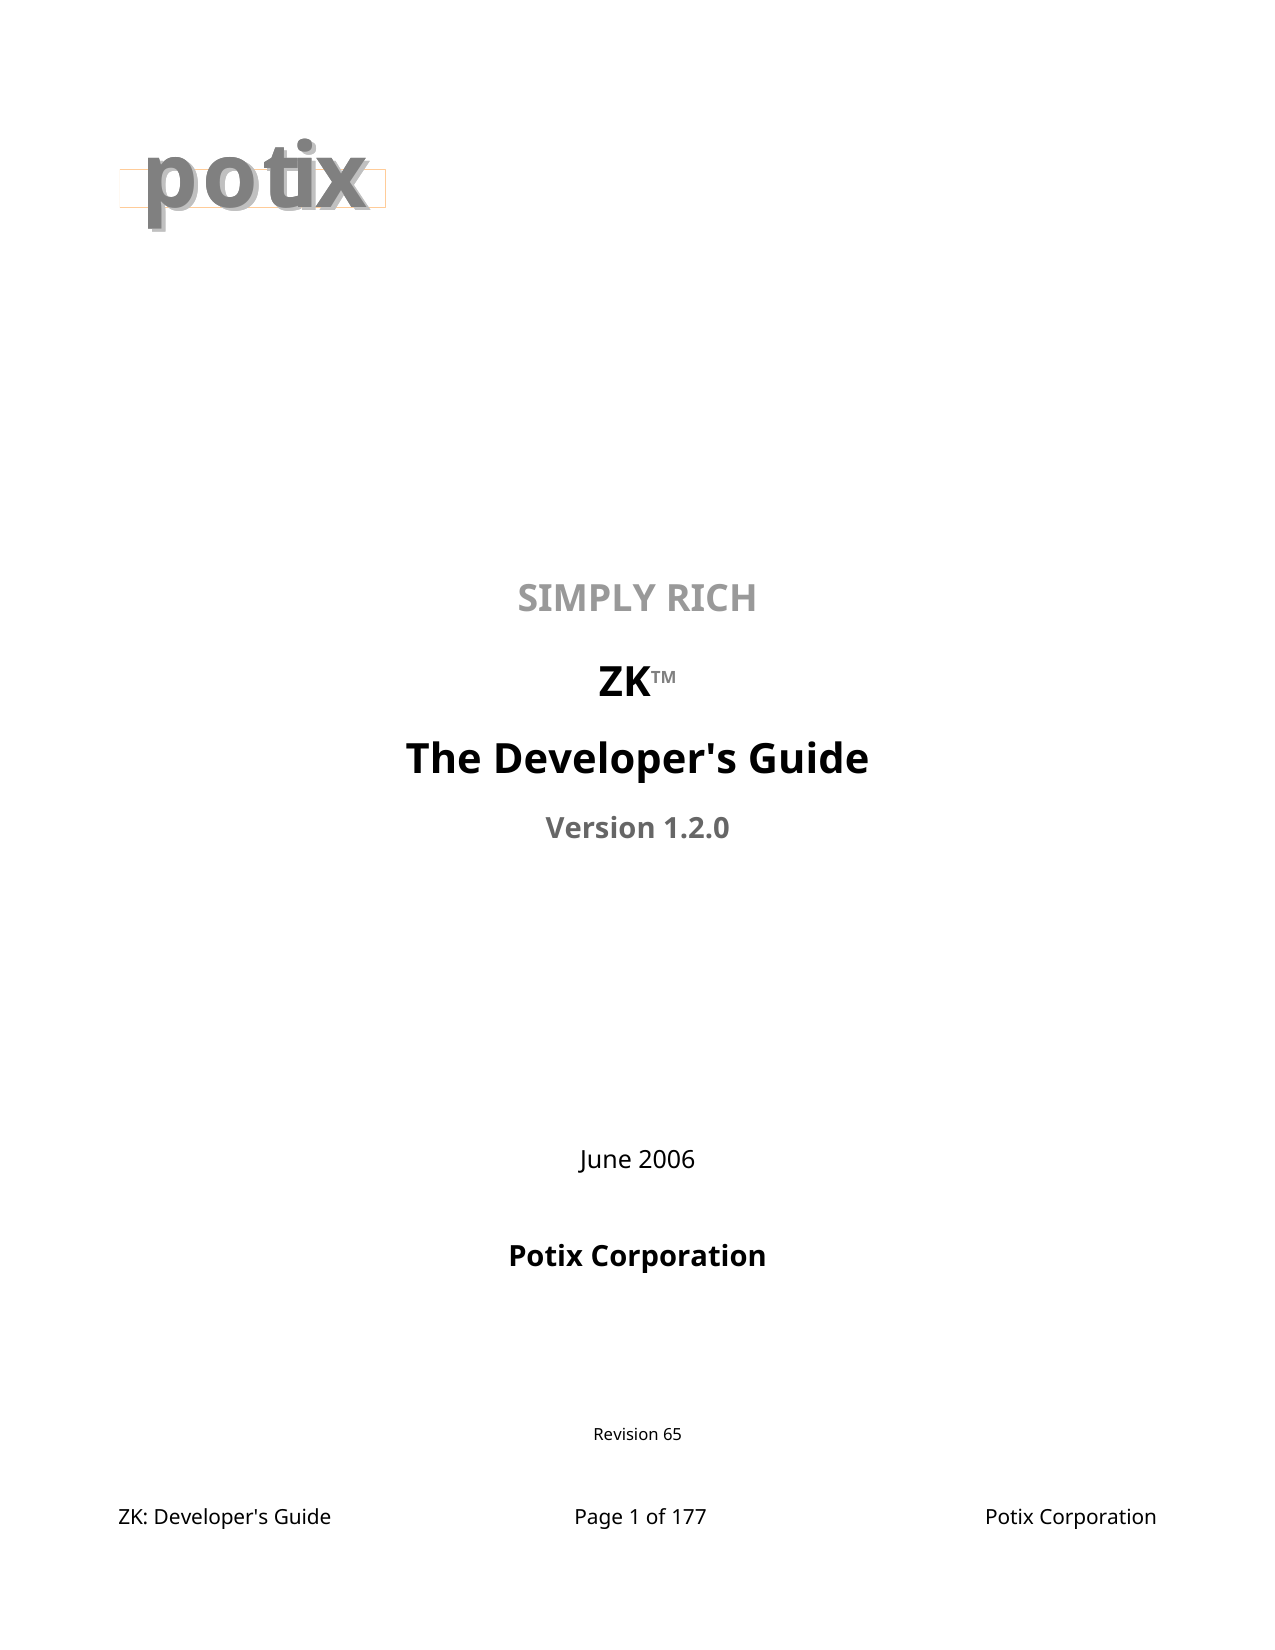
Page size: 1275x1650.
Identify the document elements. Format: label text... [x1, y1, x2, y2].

text The Developer's Guide [118, 729, 1157, 786]
text Revision 65 [118, 1422, 1157, 1445]
text ZKTM [118, 652, 1157, 708]
text SIMPLY RICH [118, 571, 1157, 622]
text Potix Corporation [118, 1235, 1157, 1275]
text June 2006 [118, 1142, 1157, 1176]
text Version 1.2.0 [118, 807, 1157, 847]
